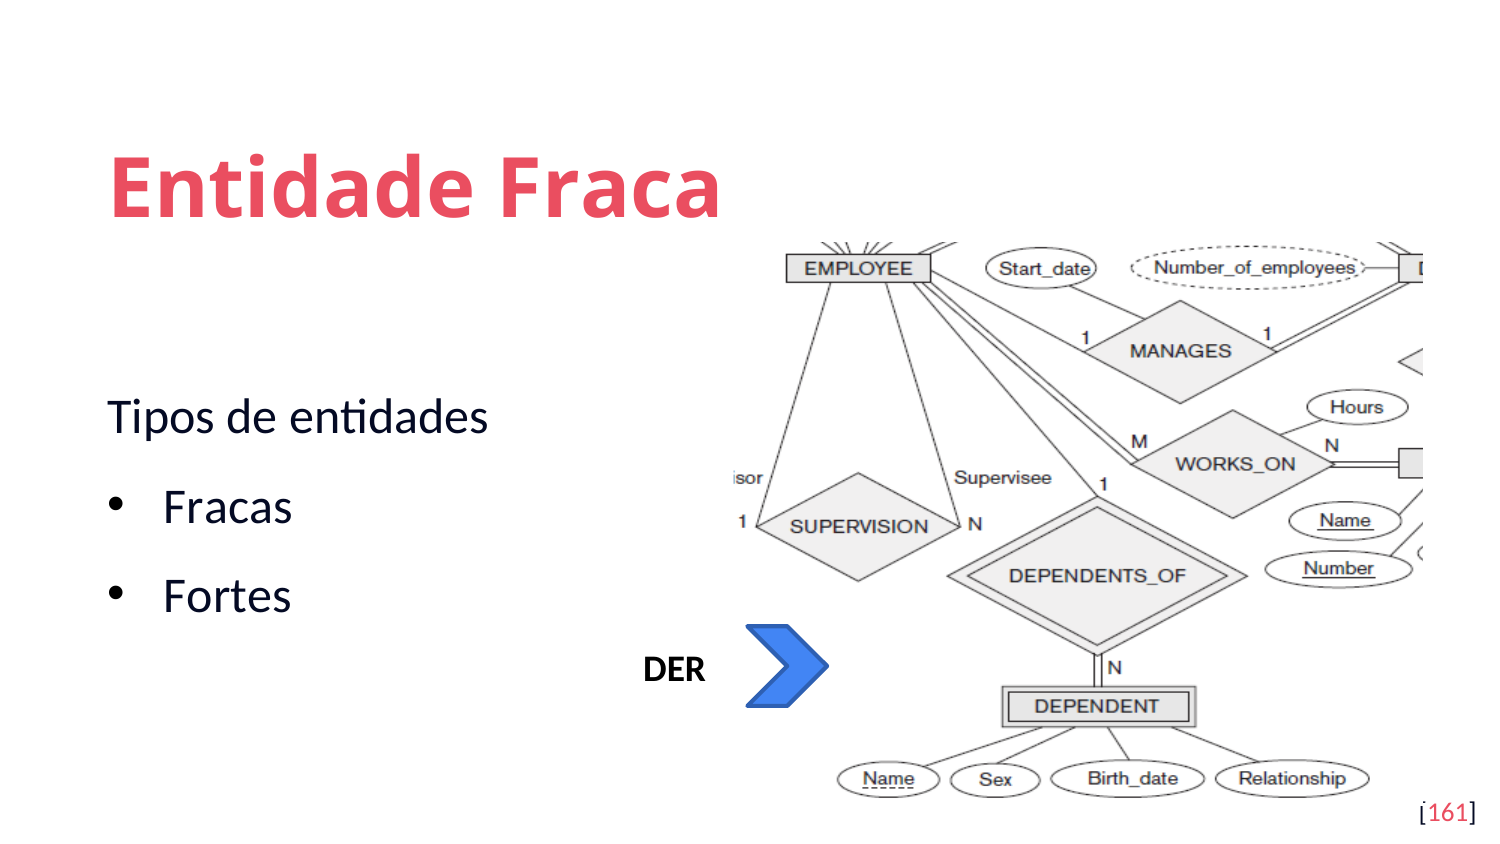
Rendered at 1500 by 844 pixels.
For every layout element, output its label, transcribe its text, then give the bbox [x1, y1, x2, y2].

text_box Entidade Fraca [92, 104, 1408, 242]
picture [733, 242, 1423, 812]
slide_number [161] [1403, 779, 1494, 844]
text_box DER [628, 636, 1079, 697]
text_box [747, 697, 797, 706]
text_box Tipos de entidades Fracas Fortes [92, 242, 733, 755]
text_box [747, 626, 797, 636]
